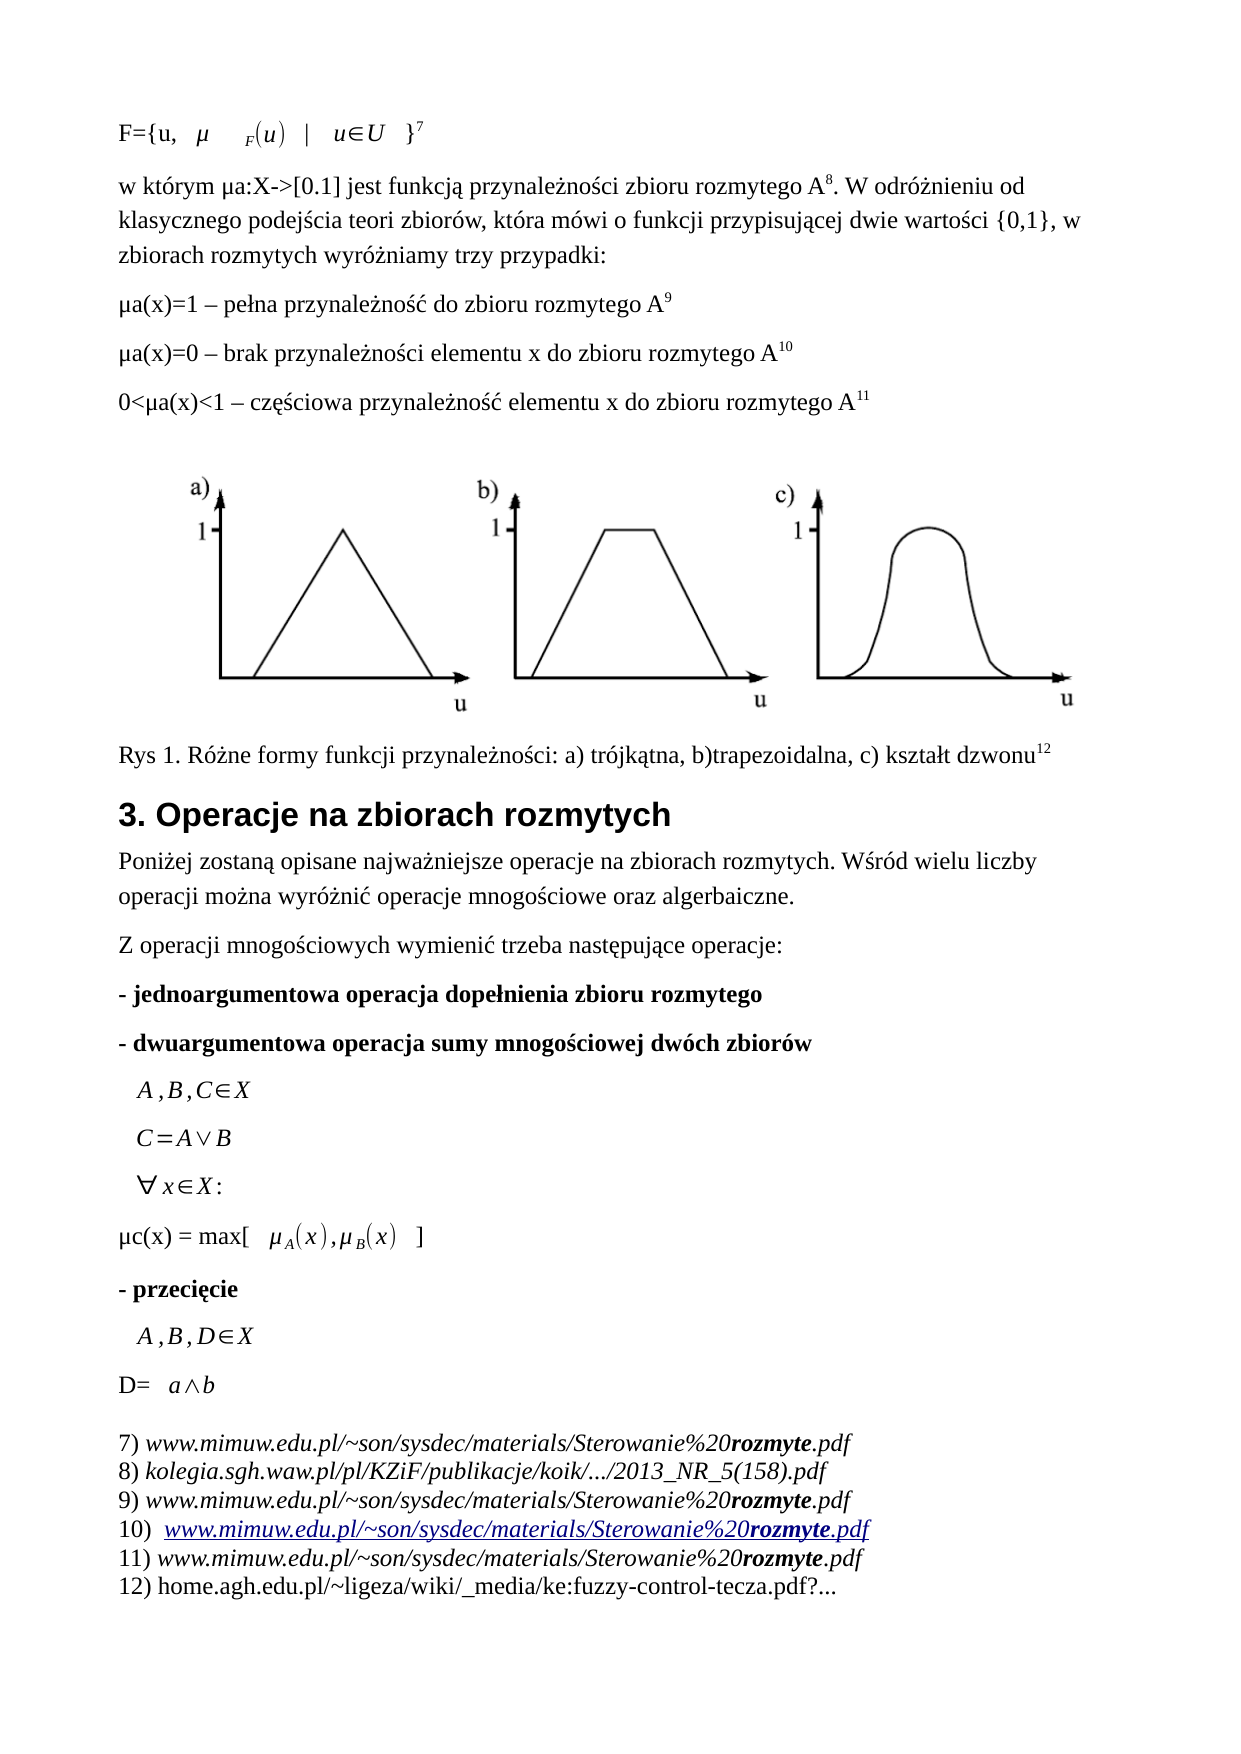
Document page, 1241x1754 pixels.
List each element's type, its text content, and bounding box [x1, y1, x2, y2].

text ) www.mimuw.edu.pl/~son/sysdec/materials/Sterowanie%20rozmyte.pdf [118, 1514, 1122, 1543]
text ) kolegia.sgh.waw.pl/pl/KZiF/publikacje/koik/.../2013_NR_5(158).pdf [118, 1456, 1122, 1485]
text D= [118, 1371, 1122, 1399]
text - przecięcie [118, 1274, 1122, 1302]
text w którym μa:X->[0.1] jest funkcją przynależności zbioru rozmytego A. W odróżnieniu od klasycznego podejścia teori zbiorów, która mówi o funkcji przypisującej dwie wartości {0,1}, w zbiorach rozmytych wyróżniamy trzy przypadki: [118, 171, 1122, 268]
text μa(x)=0 – brak przynależności elementu x do zbioru rozmytego A [118, 338, 1122, 367]
picture [136, 436, 1104, 735]
text μa(x)=1 – pełna przynależność do zbioru rozmytego A [118, 289, 1122, 318]
text 0<μa(x)<1 – częściowa przynależność elementu x do zbioru rozmytego A [118, 387, 1122, 416]
text Rys 1. Różne formy funkcji przynależności: a) trójkątna, b)trapezoidalna, c) kształt dzwonu [118, 735, 1122, 769]
text ) www.mimuw.edu.pl/~son/sysdec/materials/Sterowanie%20rozmyte.pdf [118, 1428, 1122, 1456]
subtitle 3. Operacje na zbiorach rozmytych [118, 795, 1122, 834]
text Z operacji mnogościowych wymienić trzeba następujące operacje: [118, 930, 1122, 959]
text μc(x) = max[] [118, 1221, 1122, 1253]
text - dwuargumentowa operacja sumy mnogościowej dwóch zbiorów [118, 1028, 1122, 1057]
text ) home.agh.edu.pl/~ligeza/wiki/_media/ke:fuzzy-control-tecza.pdf?... [118, 1571, 1122, 1600]
text - jednoargumentowa operacja dopełnienia zbioru rozmytego [118, 979, 1122, 1008]
text ) www.mimuw.edu.pl/~son/sysdec/materials/Sterowanie%20rozmyte.pdf [118, 1543, 1122, 1571]
text F={u,| } [118, 118, 1122, 151]
text Poniżej zostaną opisane najważniejsze operacje na zbiorach rozmytych. Wśród wielu liczby operacji można wyróżnić operacje mnogościowe oraz algerbaiczne. [118, 846, 1122, 909]
text ) www.mimuw.edu.pl/~son/sysdec/materials/Sterowanie%20rozmyte.pdf [118, 1485, 1122, 1514]
